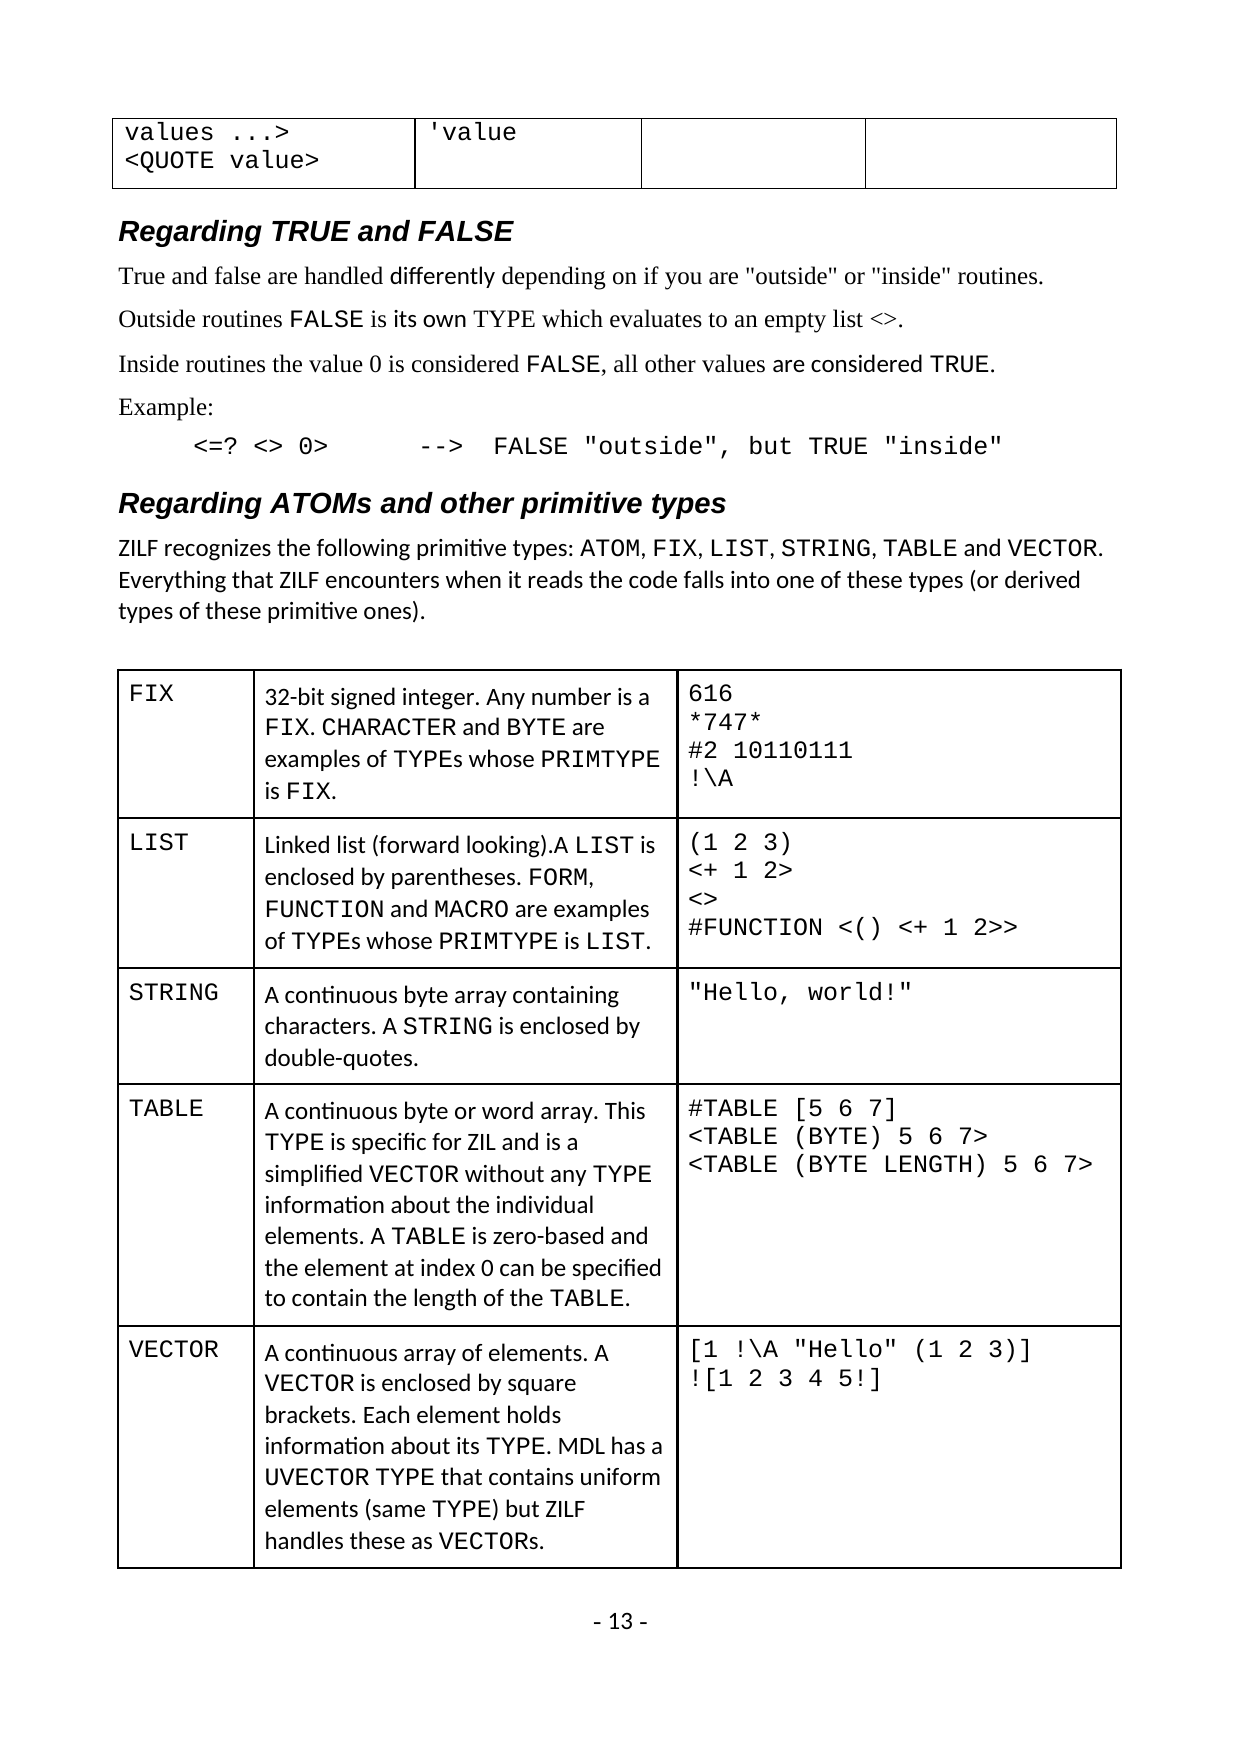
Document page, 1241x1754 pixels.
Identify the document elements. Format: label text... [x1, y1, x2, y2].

table_header 616 *747* #2 10110111 !\A [679, 671, 1120, 817]
table_cell values ...> <QUOTE value> [113, 119, 414, 188]
table_cell TABLE [119, 1085, 253, 1324]
text Outside routines FALSE is its own TYPE which evaluates to an empty list <>. [118, 303, 1122, 335]
text Inside routines the value 0 is considered FALSE, all other values are considered TRUE. [118, 348, 1122, 379]
table_cell [1 !\A "Hello" (1 2 3)] ![1 2 3 4 5!] [679, 1327, 1120, 1567]
text ZILF recognizes the following primitive types: ATOM, FIX, LIST, STRING, TABLE and VECTOR. Everything that ZILF encounters when it reads the code falls into one of these types (or derived types of these primitive ones). [118, 533, 1122, 656]
table_cell 'value [416, 119, 641, 188]
table_cell (1 2 3) <+ 1 2> <> #FUNCTION <() <+ 1 2>> [679, 819, 1120, 967]
subtitle Regarding ATOMs and other primitive types [118, 487, 1122, 520]
text True and false are handled differently depending on if you are "outside" or "inside" routines. [118, 260, 1122, 291]
subtitle Regarding TRUE and FALSE [118, 214, 1122, 248]
table_cell A continuous byte or word array. This TYPE is specific for ZIL and is a simplified VECTOR without any TYPE information about the individual elements. A TABLE is zero-based and the element at index 0 can be specified to contain the length of the TABLE. [255, 1085, 676, 1324]
table_cell [866, 119, 1116, 188]
text <=? <> 0> --> FALSE "outside", but TRUE "inside" [118, 433, 1122, 462]
table_cell [642, 119, 865, 188]
table_cell A continuous byte array containing characters. A STRING is enclosed by double-quotes. [255, 969, 676, 1083]
table_header FIX [119, 671, 253, 817]
table_cell STRING [119, 969, 253, 1083]
table_cell "Hello, world!" [679, 969, 1120, 1083]
table_cell Linked list (forward looking).A LIST is enclosed by parentheses. FORM, FUNCTION and MACRO are examples of TYPEs whose PRIMTYPE is LIST. [255, 819, 676, 967]
table_cell #TABLE [5 6 7] <TABLE (BYTE) 5 6 7> <TABLE (BYTE LENGTH) 5 6 7> [679, 1085, 1120, 1324]
table_header 32-bit signed integer. Any number is a FIX. CHARACTER and BYTE are examples of TYPEs whose PRIMTYPE is FIX. [255, 671, 676, 817]
table_cell LIST [119, 819, 253, 967]
table_cell A continuous array of elements. A VECTOR is enclosed by square brackets. Each element holds information about its TYPE. MDL has a UVECTOR TYPE that contains uniform elements (same TYPE) but ZILF handles these as VECTORs. [255, 1327, 676, 1567]
text Example: [118, 392, 1122, 421]
table_cell VECTOR [119, 1327, 253, 1567]
